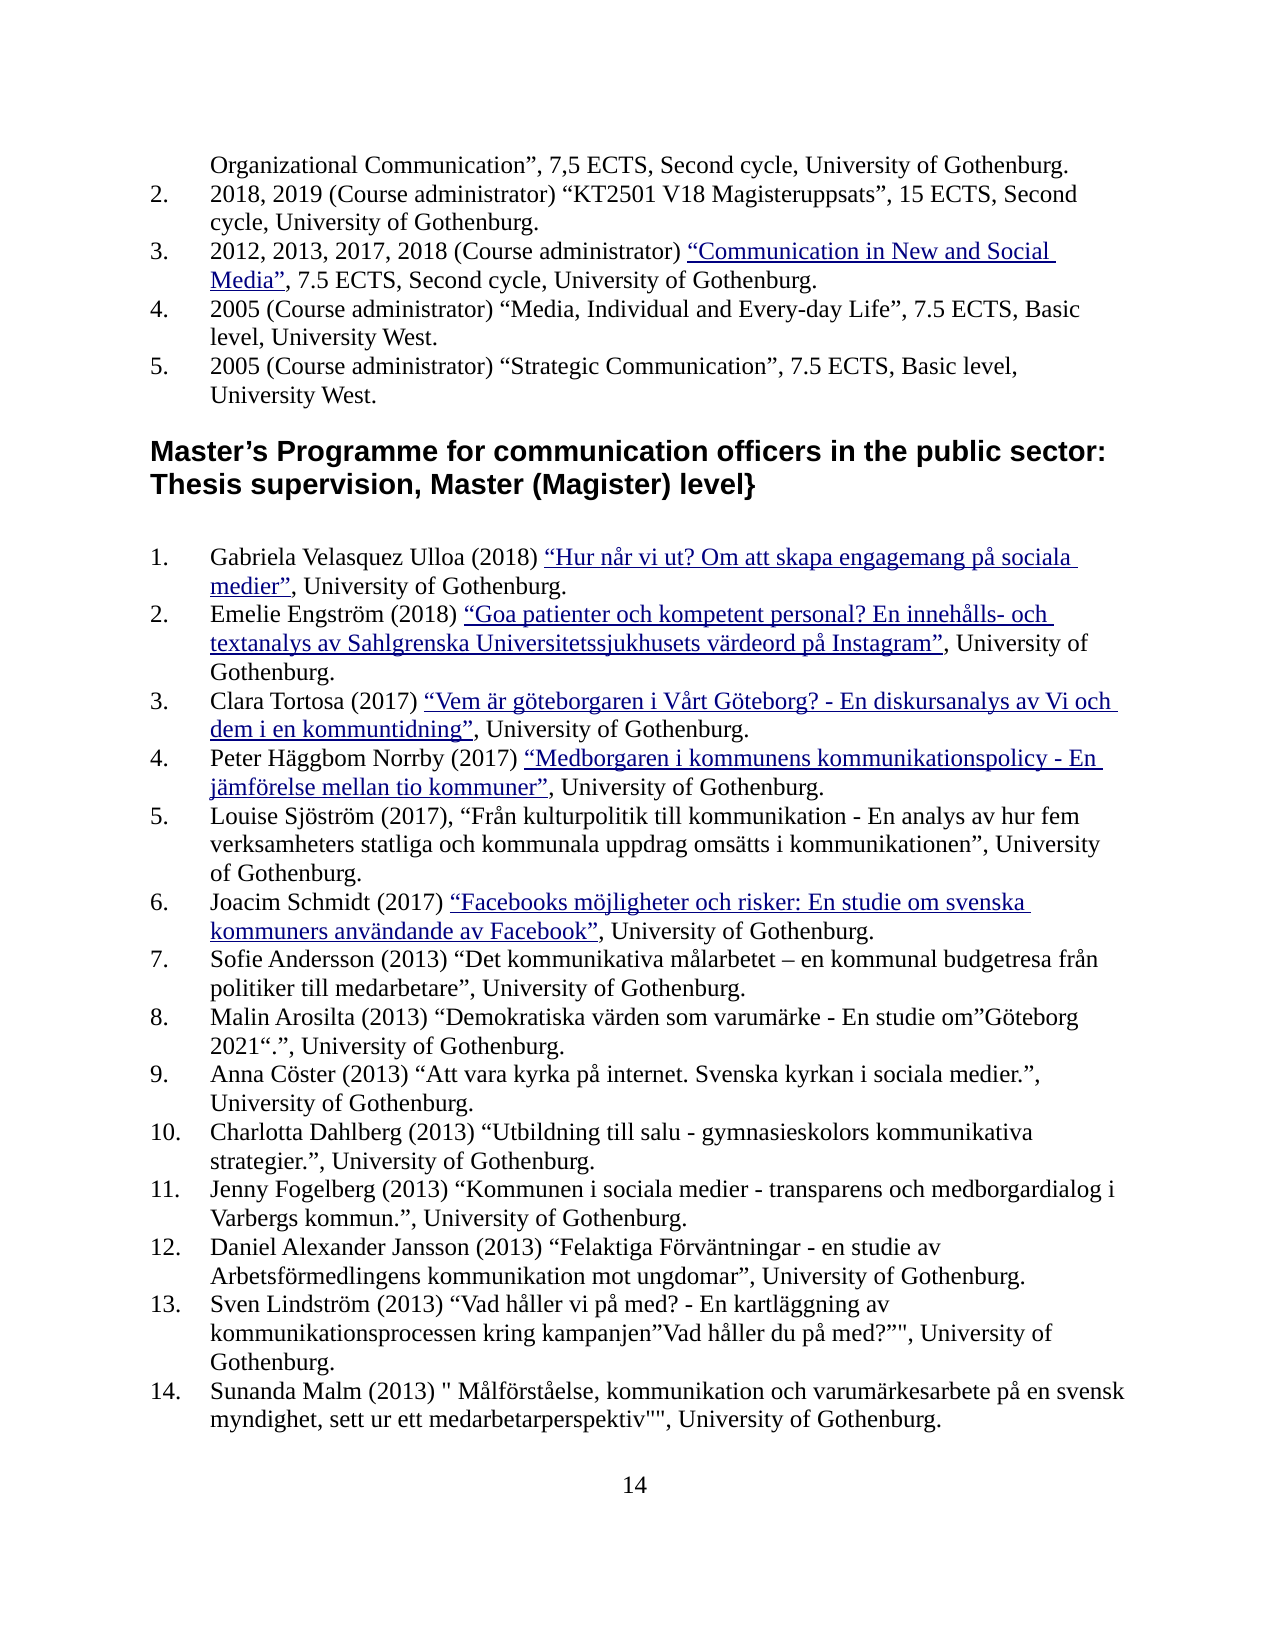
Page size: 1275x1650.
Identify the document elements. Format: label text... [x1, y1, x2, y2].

list Joacim Schmidt (2017) “Facebooks möjligheter och risker: En studie om svenska kommuners användande av Facebook”, University of Gothenburg. [150, 887, 1125, 944]
list Organizational Communication”, 7,5 ECTS, Second cycle, University of Gothenburg. [150, 150, 1125, 179]
list 2005 (Course administrator) “Strategic Communication”, 7.5 ECTS, Basic level, University West. [150, 351, 1125, 409]
list Emelie Engström (2018) “Goa patienter och kompetent personal? En innehålls- och textanalys av Sahlgrenska Universitetssjukhusets värdeord på Instagram”, University of Gothenburg. [150, 599, 1125, 686]
list 2005 (Course administrator) “Media, Individual and Every-day Life”, 7.5 ECTS, Basic level, University West. [150, 294, 1125, 351]
list 2012, 2013, 2017, 2018 (Course administrator) “Communication in New and Social Media”, 7.5 ECTS, Second cycle, University of Gothenburg. [150, 236, 1125, 294]
list Daniel Alexander Jansson (2013) “Felaktiga Förväntningar - en studie av Arbetsförmedlingens kommunikation mot ungdomar”, University of Gothenburg. [150, 1232, 1125, 1289]
list 2018, 2019 (Course administrator) “KT2501 V18 Magisteruppsats”, 15 ECTS, Second cycle, University of Gothenburg. [150, 179, 1125, 236]
list Anna Cöster (2013) “Att vara kyrka på internet. Svenska kyrkan i sociala medier.”, University of Gothenburg. [150, 1059, 1125, 1117]
list Sunanda Malm (2013) " Målförståelse, kommunikation och varumärkesarbete på en svensk myndighet, sett ur ett medarbetarperspektiv"", University of Gothenburg. [150, 1376, 1125, 1433]
list Clara Tortosa (2017) “Vem är göteborgaren i Vårt Göteborg? - En diskursanalys av Vi och dem i en kommuntidning”, University of Gothenburg. [150, 686, 1125, 743]
list Louise Sjöström (2017), “Från kulturpolitik till kommunikation - En analys av hur fem verksamheters statliga och kommunala uppdrag omsätts i kommunikationen”, University of Gothenburg. [150, 801, 1125, 887]
list Peter Häggbom Norrby (2017) “Medborgaren i kommunens kommunikationspolicy - En jämförelse mellan tio kommuner”, University of Gothenburg. [150, 743, 1125, 801]
list Jenny Fogelberg (2013) “Kommunen i sociala medier - transparens och medborgardialog i Varbergs kommun.”, University of Gothenburg. [150, 1174, 1125, 1232]
list Charlotta Dahlberg (2013) “Utbildning till salu - gymnasieskolors kommunikativa strategier.”, University of Gothenburg. [150, 1117, 1125, 1174]
list Gabriela Velasquez Ulloa (2018) “Hur når vi ut? Om att skapa engagemang på sociala medier”, University of Gothenburg. [150, 542, 1125, 599]
list Malin Arosilta (2013) “Demokratiska värden som varumärke - En studie om”Göteborg 2021“.”, University of Gothenburg. [150, 1002, 1125, 1059]
list Sofie Andersson (2013) “Det kommunikativa målarbetet – en kommunal budgetresa från politiker till medarbetare”, University of Gothenburg. [150, 944, 1125, 1002]
list Sven Lindström (2013) “Vad håller vi på med? - En kartläggning av kommunikationsprocessen kring kampanjen”Vad håller du på med?”", University of Gothenburg. [150, 1289, 1125, 1376]
subtitle Master’s Programme for communication officers in the public sector: Thesis supervision, Master (Magister) level} [150, 434, 1125, 501]
